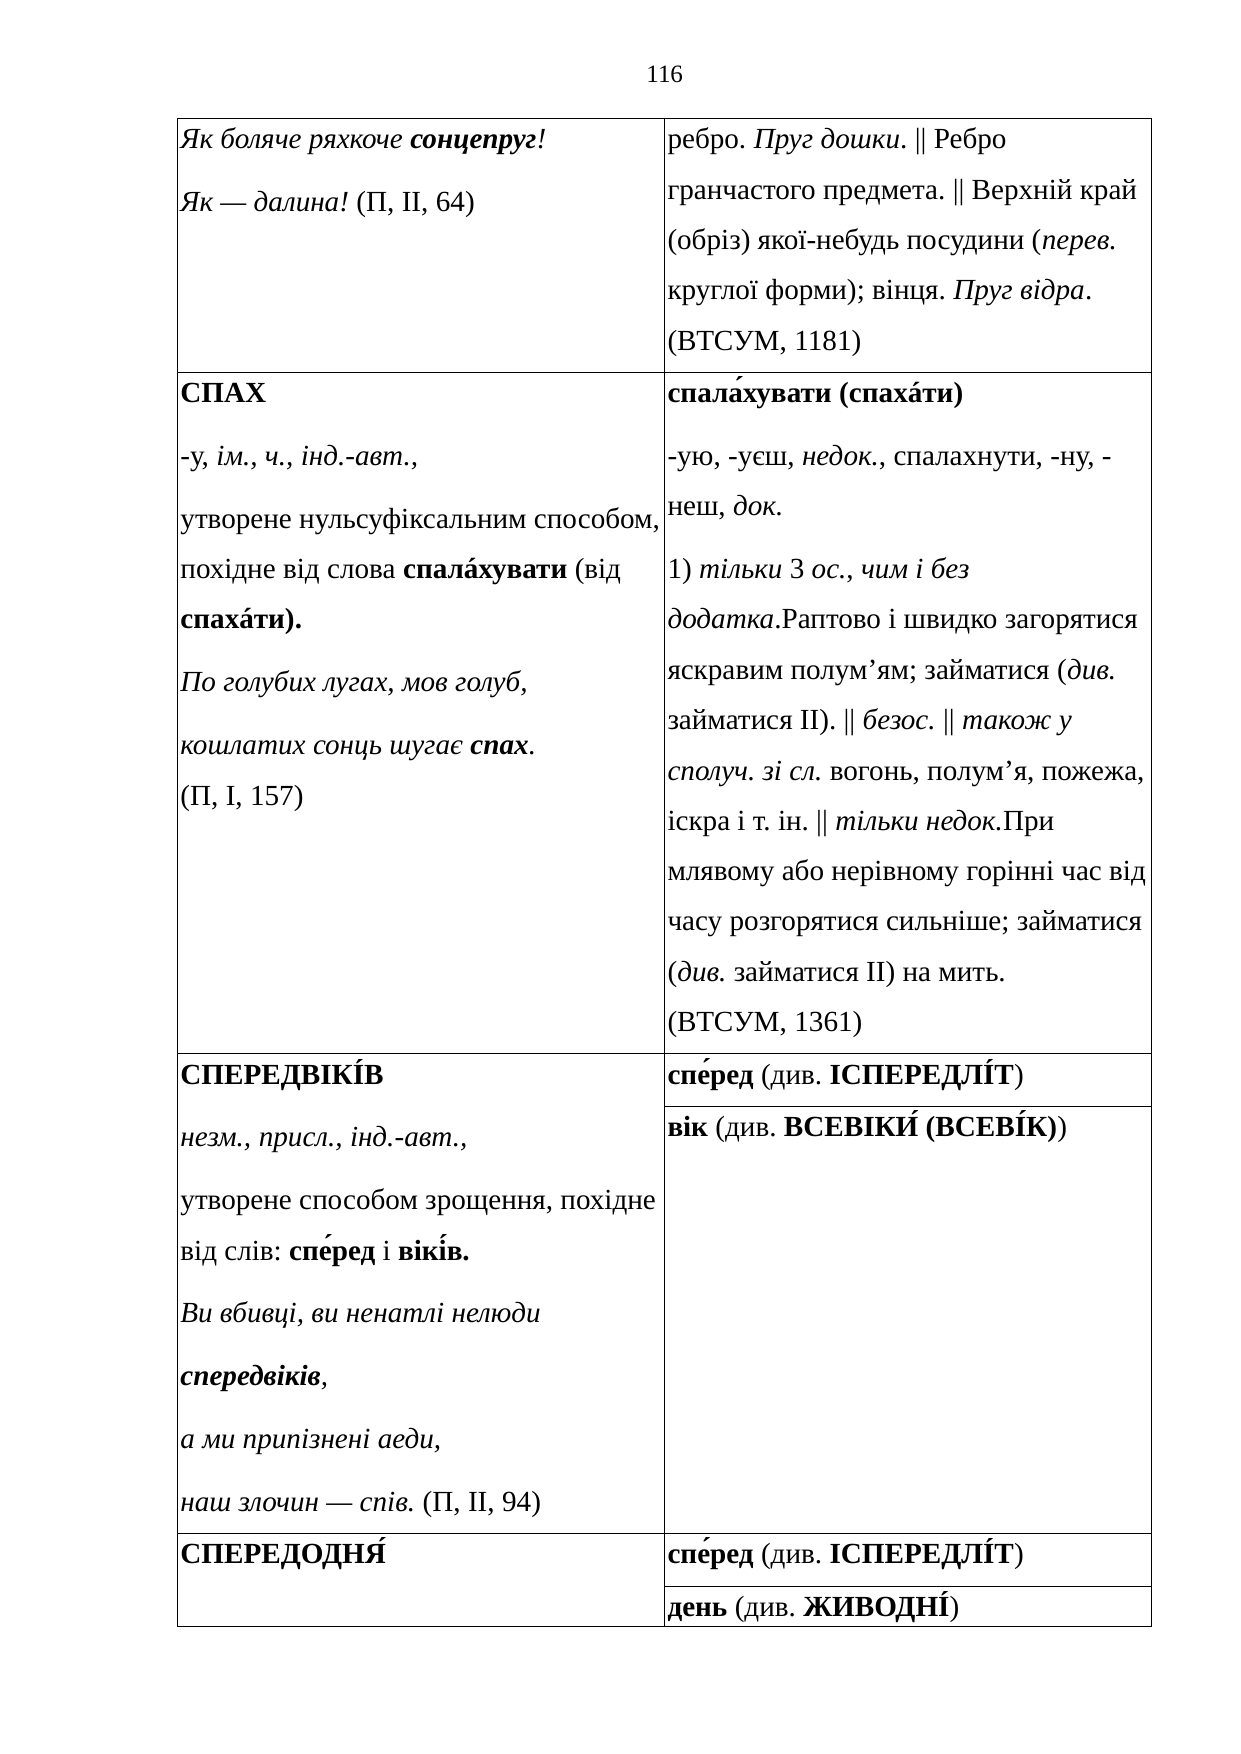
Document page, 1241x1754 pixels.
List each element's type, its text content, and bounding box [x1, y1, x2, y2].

table_cell спе́ред (див. ІСПЕРЕДЛÍТ) [665, 1534, 1151, 1586]
table_cell вік (див. ВСЕВІКИ́ (ВСЕВІ́К)) [665, 1107, 1151, 1533]
table_cell ребро. Пруг дошки. || Ребро гранчастого предмета. || Верхній край (обріз) якої-небудь посудини (перев. круглої форми); вінця. Пруг відра. (ВТСУМ, 1181) [665, 119, 1151, 372]
table_cell СПЕРЕДВІКÍВ незм., присл., інд.-авт., утворене способом зрощення, похідне від слів: спе́ред і вікі́в. Ви вбивці, ви ненатлі нелюди спередвіків, а ми припізнені аеди, наш злочин — спів. (П, ІІ, 94) [178, 1054, 664, 1533]
table_cell Як боляче ряхкоче сонцепруг! Як — далина! (П, ІІ, 64) [178, 119, 664, 372]
table_cell СПАХ -у, ім., ч., інд.-авт., утворене нульсуфіксальним способом, похідне від слова спалáхувати (від спахáти). По голубих лугах, мов голуб, кошлатих сонць шугає спах. (П, І, 157) [178, 373, 664, 1053]
table_cell день (див. ЖИВОДНÍ) [665, 1587, 1151, 1626]
table_cell СПЕРЕДОДНЯ́ [178, 1534, 664, 1626]
table_cell спе́ред (див. ІСПЕРЕДЛÍТ) [665, 1054, 1151, 1106]
table_cell спала́хувати (спахáти) -ую, -уєш, недок., спалахнути, -ну, -неш, док. 1) тільки 3 ос., чим і без додатка.Раптово і швидко загорятися яскравим полум’ям; займатися (див. займатися II). || безос. || також у сполуч. зі сл. вогонь, полум’я, пожежа, іскра і т. ін. || тільки недок.При млявому або нерівному горінні час від часу розгорятися сильніше; займатися (див. займатися II) на мить. (ВТСУМ, 1361) [665, 373, 1151, 1053]
